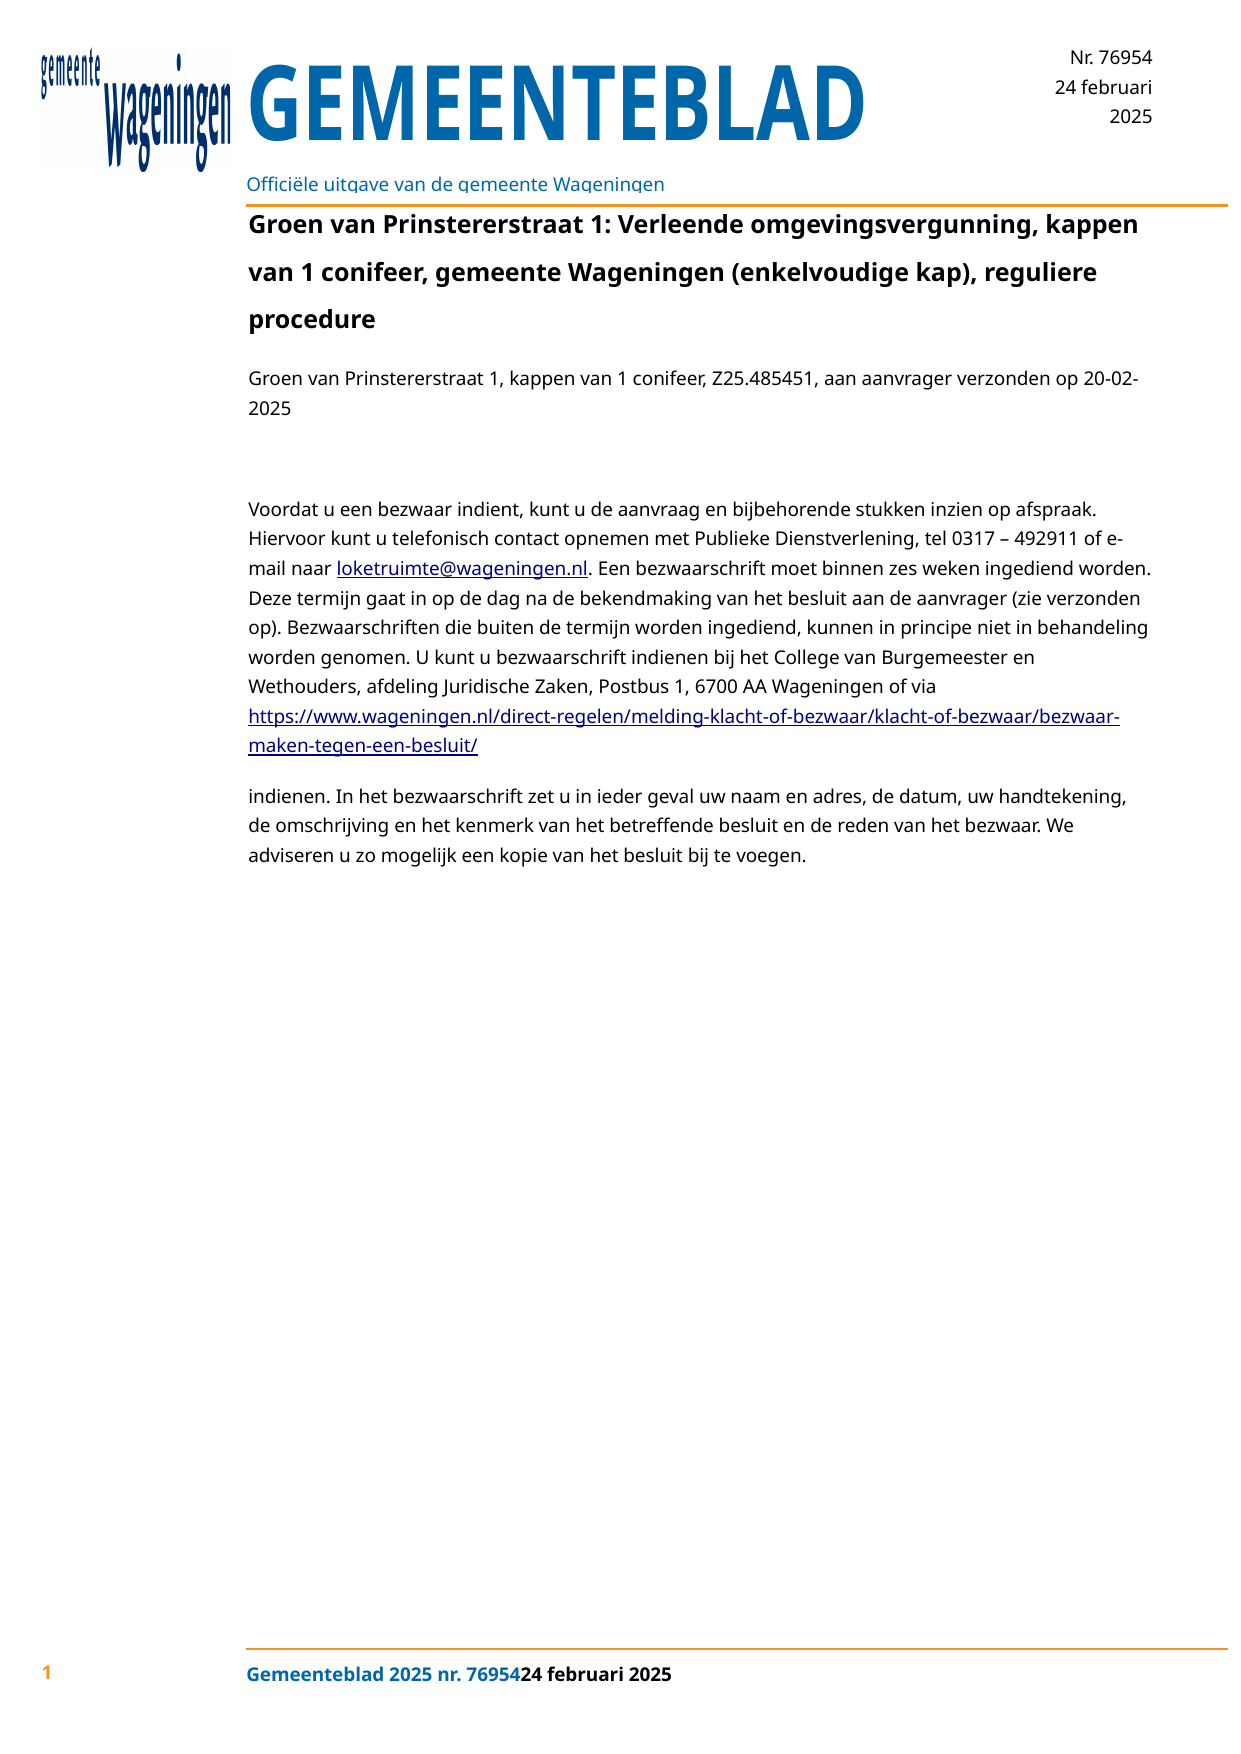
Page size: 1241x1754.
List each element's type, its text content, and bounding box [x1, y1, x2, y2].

picture [41, 47, 231, 172]
text indienen. In het bezwaarschrift zet u in ieder geval uw naam en adres, de datum, uw handtekening, de omschrijving en het kenmerk van het betreffende besluit en de reden van het bezwaar. We adviseren u zo mogelijk een kopie van het besluit bij te voegen. [248, 783, 1152, 868]
text Groen van Prinstererstraat 1: Verleende omgevingsvergunning, kappen van 1 conifeer, gemeente Wageningen (enkelvoudige kap), reguliere procedure [248, 207, 1152, 336]
text Groen van Prinstererstraat 1, kappen van 1 conifeer, Z25.485451, aan aanvrager verzonden op 20-02-2025 [248, 366, 1152, 421]
text Voordat u een bezwaar indient, kunt u de aanvraag en bijbehorende stukken inzien op afspraak. Hiervoor kunt u telefonisch contact opnemen met Publieke Dienstverlening, tel 0317 – 492911 of e-mail naar loketruimte@wageningen.nl. Een bezwaarschrift moet binnen zes weken ingediend worden. Deze termijn gaat in op de dag na de bekendmaking van het besluit aan de aanvrager (zie verzonden op). Bezwaarschriften die buiten de termijn worden ingediend, kunnen in principe niet in behandeling worden genomen. U kunt u bezwaarschrift indienen bij het College van Burgemeester en Wethouders, afdeling Juridische Zaken, Postbus 1, 6700 AA Wageningen of via https://www.wageningen.nl/direct-regelen/melding-klacht-of-bezwaar/klacht-of-bezwaar/bezwaar-maken-tegen-een-besluit/ [248, 496, 1152, 758]
